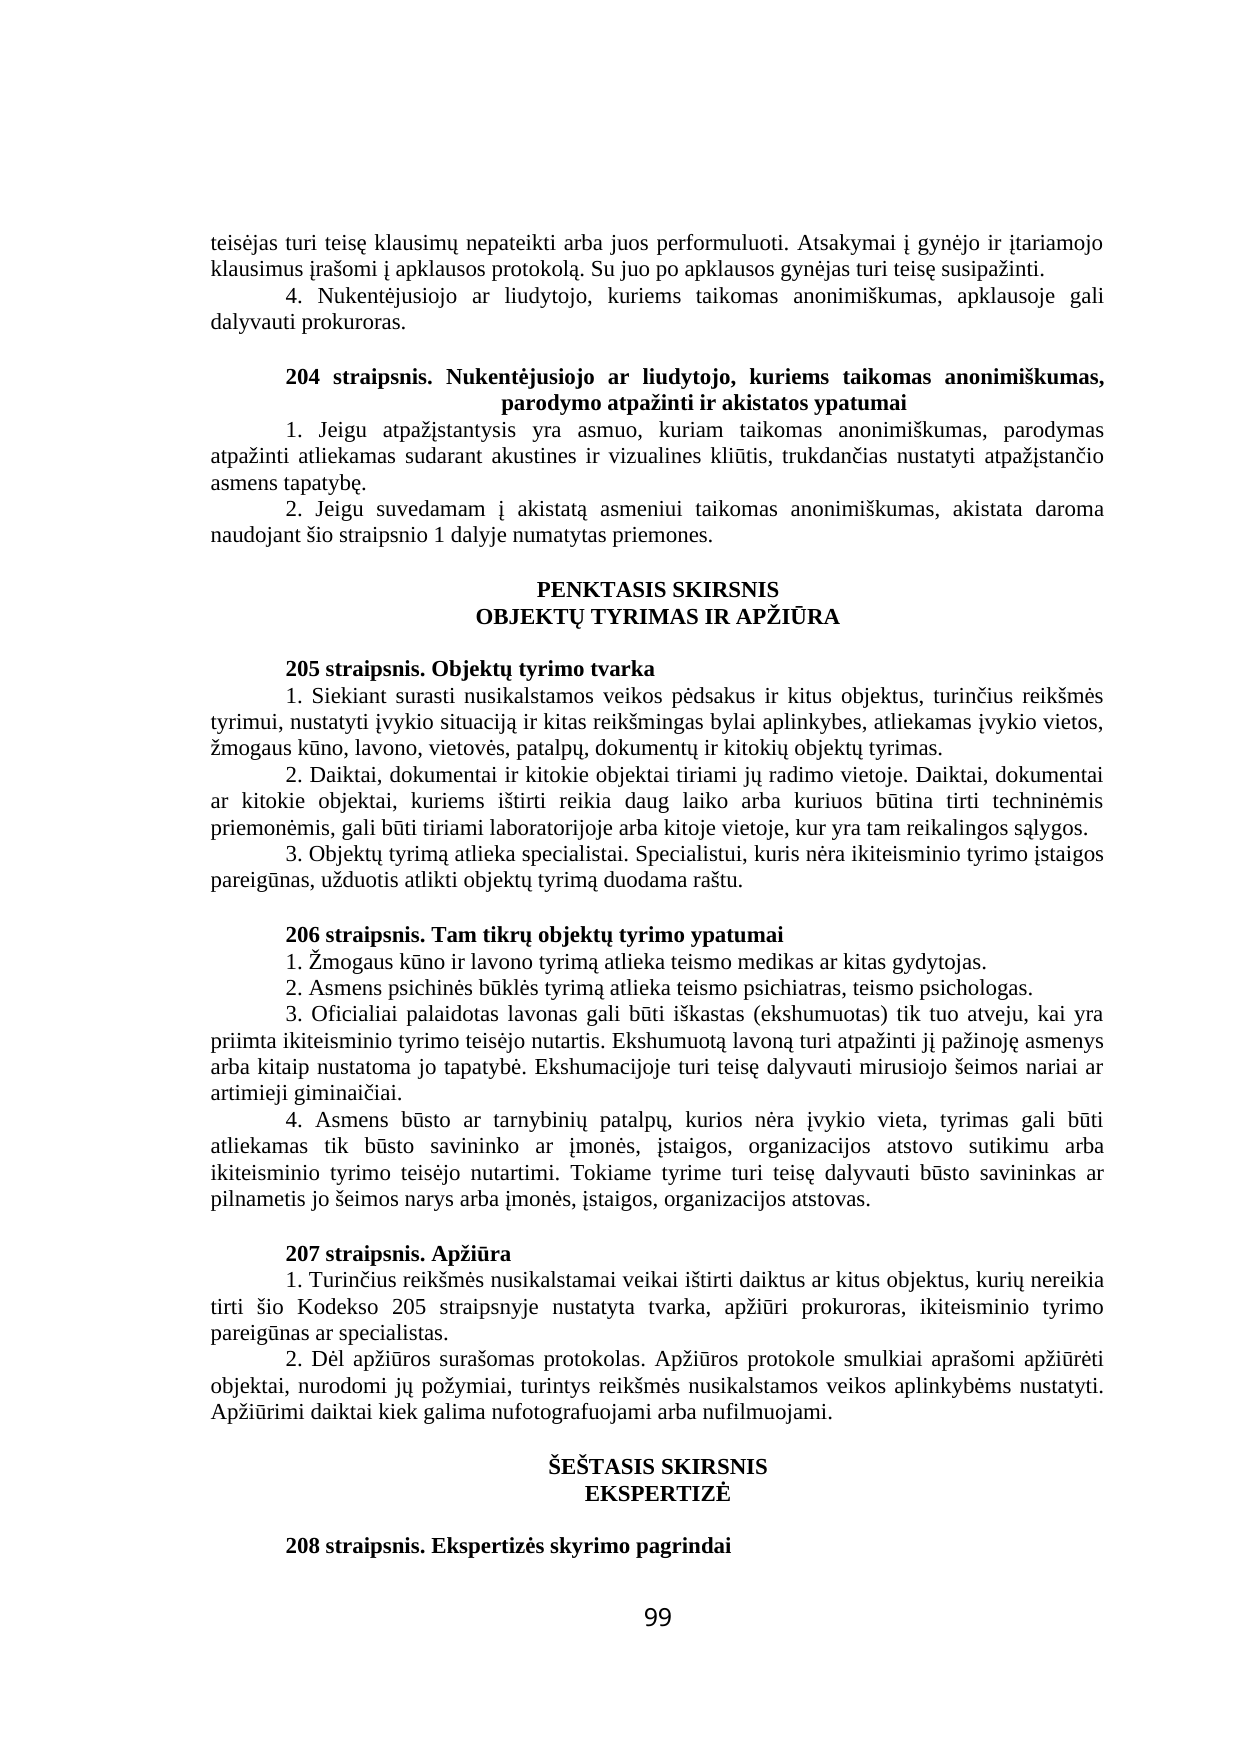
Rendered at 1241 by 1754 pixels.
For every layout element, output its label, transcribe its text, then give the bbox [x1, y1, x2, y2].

text 2. Asmens psichinės būklės tyrimą atlieka teismo psichiatras, teismo psichologas. [210, 974, 1105, 1000]
text 2. Daiktai, dokumentai ir kitokie objektai tiriami jų radimo vietoje. Daiktai, dokumentai ar kitokie objektai, kuriems ištirti reikia daug laiko arba kuriuos būtina tirti techninėmis priemonėmis, gali būti tiriami laboratorijoje arba kitoje vietoje, kur yra tam reikalingos sąlygos. [210, 761, 1105, 840]
text 207 straipsnis. Apžiūra [210, 1240, 1105, 1266]
text teisėjas turi teisę klausimų nepateikti arba juos performuluoti. Atsakymai į gynėjo ir įtariamojo klausimus įrašomi į apklausos protokolą. Su juo po apklausos gynėjas turi teisę susipažinti. [210, 229, 1105, 282]
text ŠEŠTASIS SKIRSNIS [210, 1453, 1105, 1479]
text 205 straipsnis. Objektų tyrimo tvarka [210, 655, 1105, 682]
text 4. Nukentėjusiojo ar liudytojo, kuriems taikomas anonimiškumas, apklausoje gali dalyvauti prokuroras. [210, 282, 1105, 334]
text 1. Turinčius reikšmės nusikalstamai veikai ištirti daiktus ar kitus objektus, kurių nereikia tirti šio Kodekso 205 straipsnyje nustatyta tvarka, apžiūri prokuroras, ikiteisminio tyrimo pareigūnas ar specialistas. [210, 1266, 1105, 1345]
text 3. Oficialiai palaidotas lavonas gali būti iškastas (ekshumuotas) tik tuo atveju, kai yra priimta ikiteisminio tyrimo teisėjo nutartis. Ekshumuotą lavoną turi atpažinti jį pažinoję asmenys arba kitaip nustatoma jo tapatybė. Ekshumacijoje turi teisę dalyvauti mirusiojo šeimos nariai ar artimieji giminaičiai. [210, 1000, 1105, 1106]
text 3. Objektų tyrimą atlieka specialistai. Specialistui, kuris nėra ikiteisminio tyrimo įstaigos pareigūnas, užduotis atlikti objektų tyrimą duodama raštu. [210, 840, 1105, 893]
text 1. Jeigu atpažįstantysis yra asmuo, kuriam taikomas anonimiškumas, parodymas atpažinti atliekamas sudarant akustines ir vizualines kliūtis, trukdančias nustatyti atpažįstančio asmens tapatybę. [210, 416, 1105, 495]
text 2. Dėl apžiūros surašomas protokolas. Apžiūros protokole smulkiai aprašomi apžiūrėti objektai, nurodomi jų požymiai, turintys reikšmės nusikalstamos veikos aplinkybėms nustatyti. Apžiūrimi daiktai kiek galima nufotografuojami arba nufilmuojami. [210, 1345, 1105, 1424]
text 1. Siekiant surasti nusikalstamos veikos pėdsakus ir kitus objektus, turinčius reikšmės tyrimui, nustatyti įvykio situaciją ir kitas reikšmingas bylai aplinkybes, atliekamas įvykio vietos, žmogaus kūno, lavono, vietovės, patalpų, dokumentų ir kitokių objektų tyrimas. [210, 682, 1105, 761]
text 1. Žmogaus kūno ir lavono tyrimą atlieka teismo medikas ar kitas gydytojas. [210, 948, 1105, 974]
text 2. Jeigu suvedamam į akistatą asmeniui taikomas anonimiškumas, akistata daroma naudojant šio straipsnio 1 dalyje numatytas priemones. [210, 495, 1105, 548]
text 4. Asmens būsto ar tarnybinių patalpų, kurios nėra įvykio vieta, tyrimas gali būti atliekamas tik būsto savininko ar įmonės, įstaigos, organizacijos atstovo sutikimu arba ikiteisminio tyrimo teisėjo nutartimi. Tokiame tyrime turi teisę dalyvauti būsto savininkas ar pilnametis jo šeimos narys arba įmonės, įstaigos, organizacijos atstovas. [210, 1106, 1105, 1211]
text PENKTASIS SKIRSNIS [210, 576, 1105, 603]
text Objektų tyrimas IR APŽIŪRA [210, 603, 1105, 629]
text Ekspertizė [210, 1479, 1105, 1506]
text 206 straipsnis. Tam tikrų objektų tyrimo ypatumai [210, 921, 1105, 948]
text 208 straipsnis. Ekspertizės skyrimo pagrindai [210, 1532, 1105, 1559]
text 204 straipsnis. Nukentėjusiojo ar liudytojo, kuriems taikomas anonimiškumas, parodymo atpažinti ir akistatos ypatumai [285, 363, 1105, 416]
